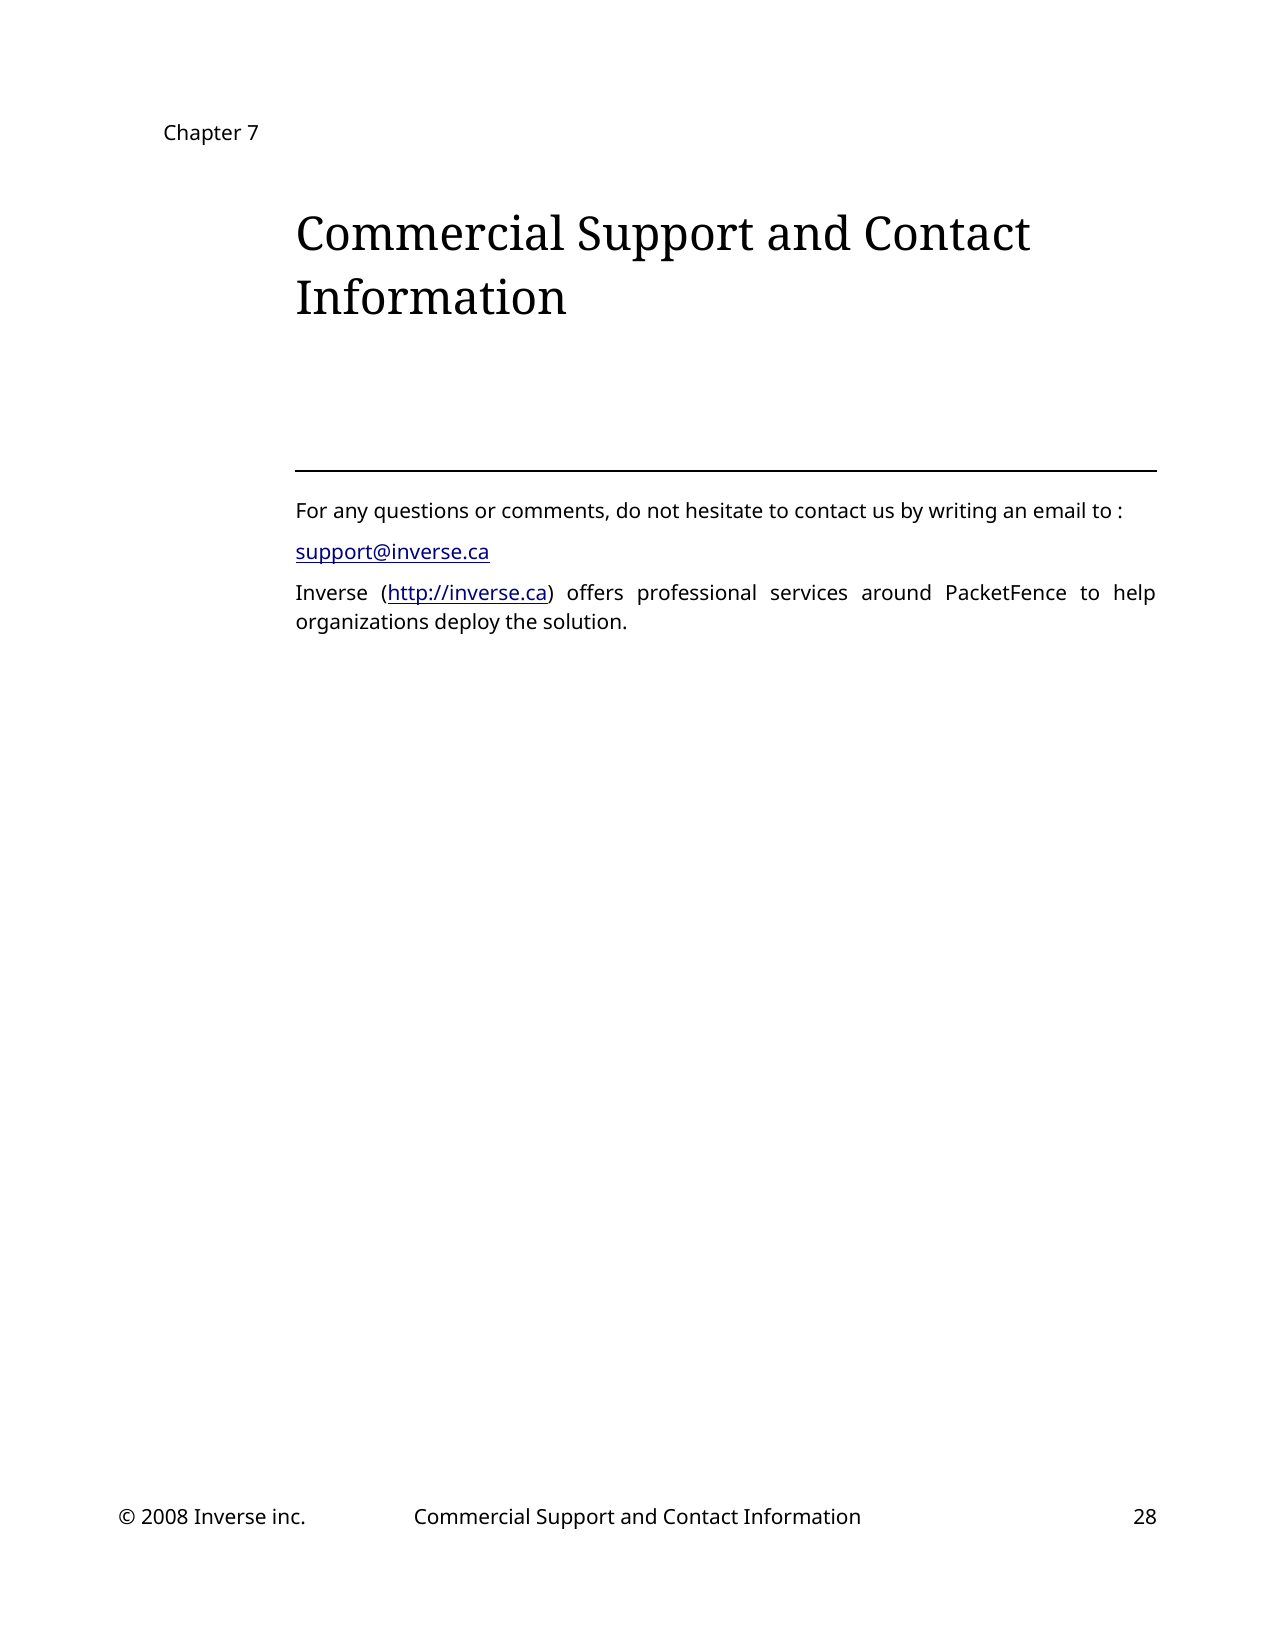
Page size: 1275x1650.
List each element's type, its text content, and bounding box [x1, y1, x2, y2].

text support@inverse.ca [295, 537, 1157, 566]
subtitle Commercial Support and Contact Information [295, 201, 1157, 470]
text For any questions or comments, do not hesitate to contact us by writing an email to : [295, 497, 1157, 525]
text Inverse (http://inverse.ca) offers professional services around PacketFence to help organizations deploy the solution. [295, 578, 1157, 635]
